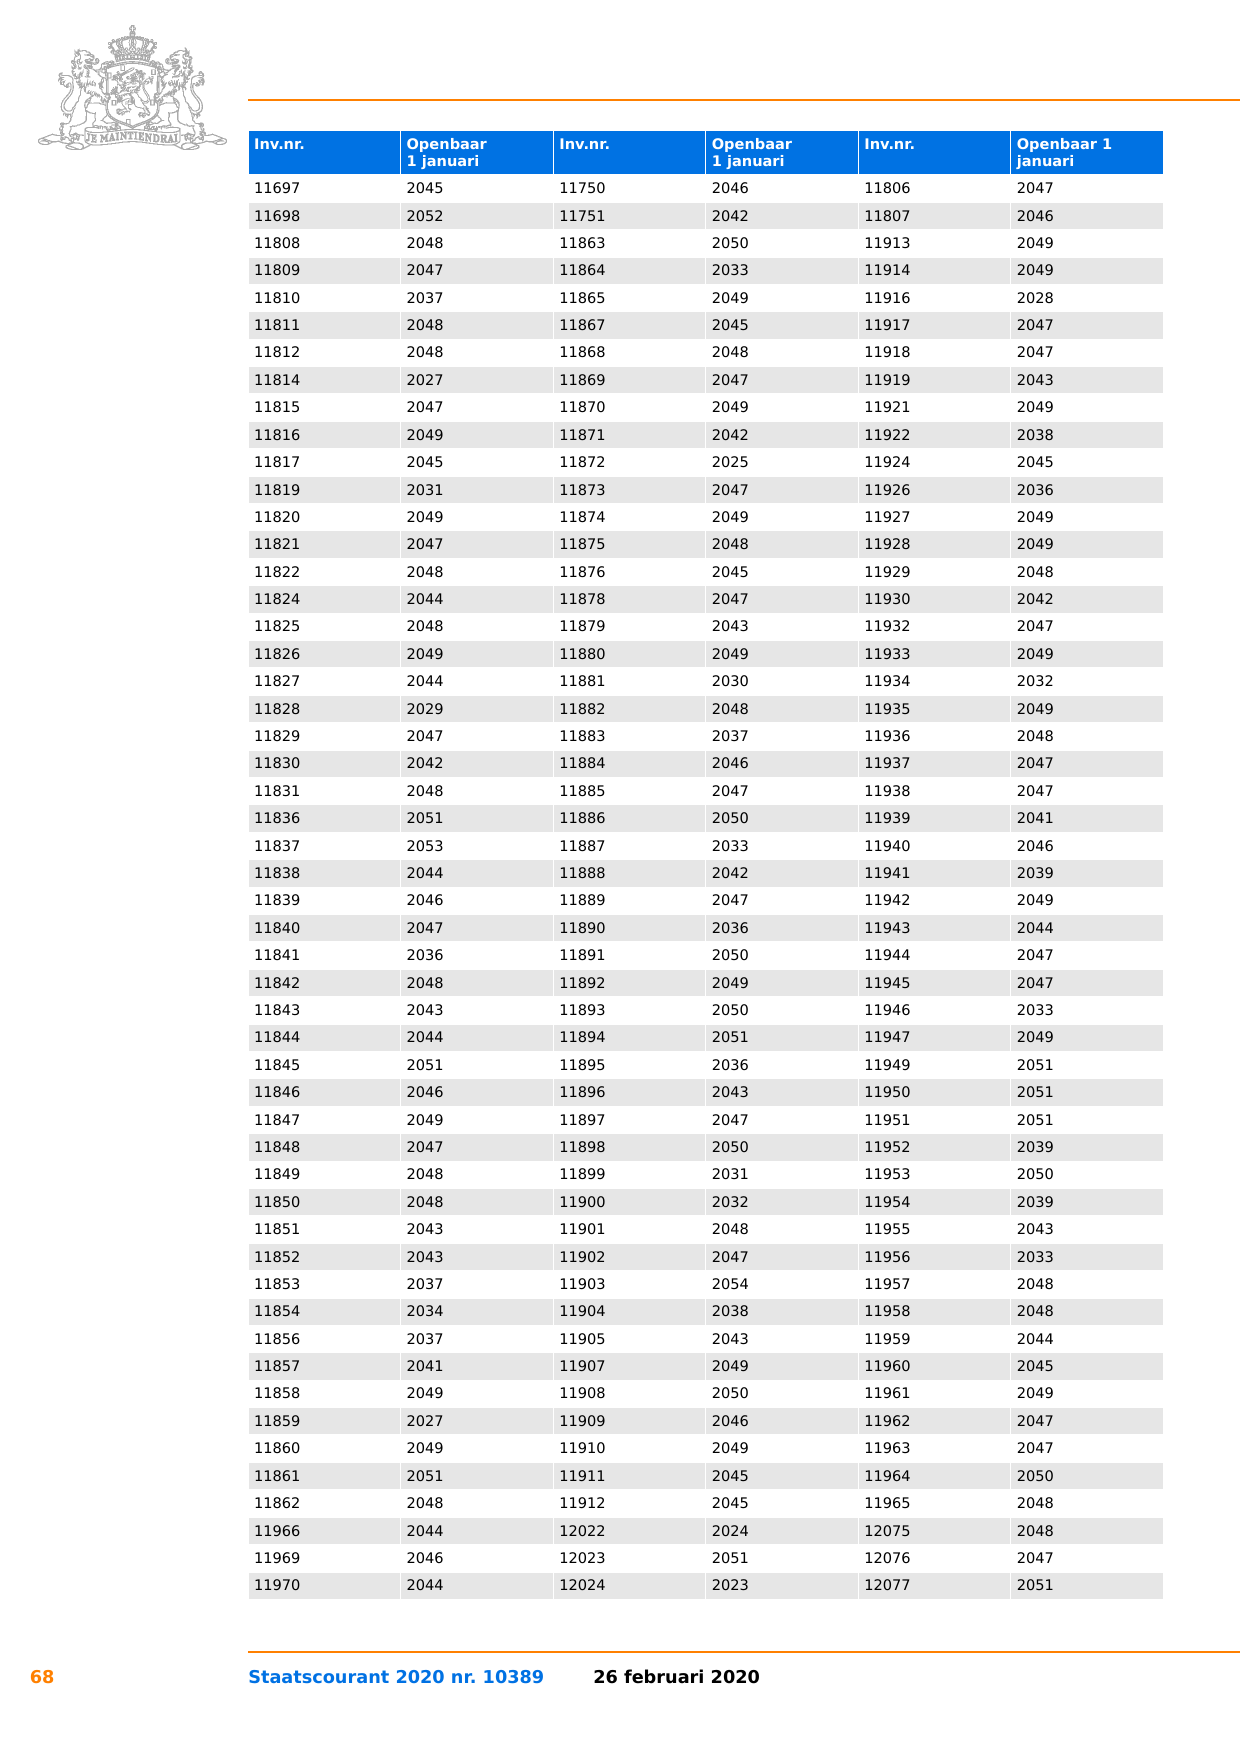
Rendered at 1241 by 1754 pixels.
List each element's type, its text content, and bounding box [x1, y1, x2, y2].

table_cell 11882 [554, 696, 705, 722]
table_cell 11960 [859, 1353, 1010, 1380]
table_cell 11927 [859, 504, 1010, 530]
table_cell 11905 [554, 1326, 705, 1352]
table_cell 2048 [1011, 1518, 1163, 1544]
table_cell 2047 [1011, 312, 1163, 339]
table_cell 2048 [401, 559, 553, 585]
table_cell 2025 [706, 449, 858, 476]
table_cell 11953 [859, 1162, 1010, 1188]
table_cell 11911 [554, 1463, 705, 1489]
table_cell 2039 [1011, 1134, 1163, 1161]
table_cell 11806 [859, 175, 1010, 202]
table_cell 11830 [249, 751, 400, 777]
table_cell 11853 [249, 1271, 400, 1297]
table_cell 11829 [249, 723, 400, 749]
table_cell 11850 [249, 1189, 400, 1215]
table_cell 2042 [706, 860, 858, 887]
table_cell 11937 [859, 751, 1010, 777]
table_cell 2043 [706, 1079, 858, 1106]
table_cell 11970 [249, 1573, 400, 1599]
table_cell 2037 [401, 285, 553, 311]
table_cell 11831 [249, 778, 400, 804]
table_cell 11921 [859, 395, 1010, 421]
table_cell 11856 [249, 1326, 400, 1352]
table_header Inv.nr. [249, 131, 400, 174]
table_cell 2047 [401, 395, 553, 421]
table_cell 2047 [401, 723, 553, 749]
table_cell 12023 [554, 1545, 705, 1571]
table_cell 11938 [859, 778, 1010, 804]
table_cell 11934 [859, 669, 1010, 695]
table_cell 2043 [401, 1216, 553, 1243]
table_cell 2048 [706, 696, 858, 722]
table_cell 11816 [249, 422, 400, 448]
table_cell 11945 [859, 970, 1010, 996]
table_cell 11824 [249, 586, 400, 613]
table_cell 2049 [1011, 641, 1163, 667]
table_cell 11899 [554, 1162, 705, 1188]
table_cell 11869 [554, 367, 705, 393]
table_cell 11863 [554, 230, 705, 256]
table_cell 2047 [1011, 778, 1163, 804]
table_cell 2046 [706, 1408, 858, 1434]
table_cell 2023 [706, 1573, 858, 1599]
table_cell 2043 [706, 614, 858, 640]
table_cell 11922 [859, 422, 1010, 448]
table_cell 2046 [401, 1079, 553, 1106]
table_cell 2048 [706, 531, 858, 558]
table_cell 2049 [706, 1436, 858, 1462]
table_header Inv.nr. [554, 131, 705, 174]
table_cell 11826 [249, 641, 400, 667]
table_cell 11857 [249, 1353, 400, 1380]
table_cell 11932 [859, 614, 1010, 640]
table_cell 2049 [706, 641, 858, 667]
table_cell 11926 [859, 477, 1010, 503]
table_cell 2046 [401, 1545, 553, 1571]
table_cell 11903 [554, 1271, 705, 1297]
table_cell 2024 [706, 1518, 858, 1544]
table_cell 2042 [401, 751, 553, 777]
table_cell 2049 [401, 1381, 553, 1407]
table_cell 11897 [554, 1107, 705, 1133]
table_cell 11871 [554, 422, 705, 448]
table_cell 11901 [554, 1216, 705, 1243]
table_cell 11820 [249, 504, 400, 530]
table_cell 11942 [859, 888, 1010, 914]
table_cell 2049 [1011, 888, 1163, 914]
table_cell 2047 [1011, 970, 1163, 996]
table_cell 11870 [554, 395, 705, 421]
table_cell 2049 [401, 641, 553, 667]
table_cell 11955 [859, 1216, 1010, 1243]
table_cell 2049 [401, 504, 553, 530]
table_cell 2049 [1011, 696, 1163, 722]
table_cell 11861 [249, 1463, 400, 1489]
table_cell 11889 [554, 888, 705, 914]
table_cell 11819 [249, 477, 400, 503]
table_cell 2036 [706, 915, 858, 941]
table_cell 2039 [1011, 1189, 1163, 1215]
table_cell 11895 [554, 1052, 705, 1078]
table_cell 2047 [706, 367, 858, 393]
table_cell 2050 [1011, 1463, 1163, 1489]
table_cell 11851 [249, 1216, 400, 1243]
table_cell 11808 [249, 230, 400, 256]
table_cell 2039 [1011, 860, 1163, 887]
table_cell 2027 [401, 367, 553, 393]
table_cell 2047 [1011, 1436, 1163, 1462]
table_cell 12024 [554, 1573, 705, 1599]
table_cell 11875 [554, 531, 705, 558]
table_cell 11873 [554, 477, 705, 503]
table_cell 2033 [1011, 1244, 1163, 1270]
table_cell 2046 [1011, 833, 1163, 859]
table_cell 2042 [1011, 586, 1163, 613]
table_cell 2048 [1011, 1299, 1163, 1325]
table_cell 11887 [554, 833, 705, 859]
table_cell 11825 [249, 614, 400, 640]
table_header Openbaar 1 januari [1011, 131, 1163, 174]
table_cell 2051 [401, 1463, 553, 1489]
table_cell 11815 [249, 395, 400, 421]
table_cell 11860 [249, 1436, 400, 1462]
table_cell 2049 [706, 395, 858, 421]
table_cell 11872 [554, 449, 705, 476]
table_cell 12022 [554, 1518, 705, 1544]
table_cell 2046 [401, 888, 553, 914]
table_cell 2050 [706, 1134, 858, 1161]
table_header Openbaar 1 januari [401, 131, 553, 174]
table_cell 11958 [859, 1299, 1010, 1325]
table_cell 2044 [401, 669, 553, 695]
table_cell 11807 [859, 203, 1010, 229]
table_cell 2048 [401, 778, 553, 804]
table_cell 2053 [401, 833, 553, 859]
table_cell 11881 [554, 669, 705, 695]
table_cell 2048 [401, 1490, 553, 1517]
table_cell 2050 [706, 943, 858, 969]
table_cell 11810 [249, 285, 400, 311]
table_cell 11943 [859, 915, 1010, 941]
table_cell 11886 [554, 805, 705, 832]
table_cell 11956 [859, 1244, 1010, 1270]
table_cell 2049 [1011, 1025, 1163, 1051]
table_cell 2033 [706, 833, 858, 859]
table_cell 2043 [706, 1326, 858, 1352]
table_cell 11964 [859, 1463, 1010, 1489]
table_cell 2047 [401, 531, 553, 558]
table_cell 11963 [859, 1436, 1010, 1462]
table_cell 11842 [249, 970, 400, 996]
table_cell 2047 [401, 258, 553, 284]
table_cell 2037 [401, 1271, 553, 1297]
table_cell 2031 [401, 477, 553, 503]
table_cell 11959 [859, 1326, 1010, 1352]
table_cell 11876 [554, 559, 705, 585]
table_cell 11698 [249, 203, 400, 229]
table_cell 2051 [706, 1025, 858, 1051]
table_cell 2048 [706, 340, 858, 366]
table_cell 11954 [859, 1189, 1010, 1215]
table_cell 2049 [1011, 230, 1163, 256]
table_cell 11862 [249, 1490, 400, 1517]
table_cell 2048 [401, 614, 553, 640]
table_cell 2043 [401, 1244, 553, 1270]
table_cell 11846 [249, 1079, 400, 1106]
table_cell 2049 [706, 970, 858, 996]
table_cell 11845 [249, 1052, 400, 1078]
table_cell 2047 [1011, 1545, 1163, 1571]
table_cell 2033 [706, 258, 858, 284]
table_cell 11814 [249, 367, 400, 393]
table_cell 2049 [401, 1436, 553, 1462]
table_cell 2046 [706, 751, 858, 777]
table_cell 2038 [1011, 422, 1163, 448]
table_cell 11750 [554, 175, 705, 202]
table_header Inv.nr. [859, 131, 1010, 174]
table_cell 11697 [249, 175, 400, 202]
table_cell 11933 [859, 641, 1010, 667]
table_cell 11894 [554, 1025, 705, 1051]
table_cell 2047 [706, 888, 858, 914]
table_cell 11909 [554, 1408, 705, 1434]
table_cell 11843 [249, 997, 400, 1023]
table_cell 11898 [554, 1134, 705, 1161]
table_cell 11827 [249, 669, 400, 695]
table_cell 11868 [554, 340, 705, 366]
table_cell 2049 [1011, 1381, 1163, 1407]
table_cell 2049 [706, 285, 858, 311]
table_cell 11893 [554, 997, 705, 1023]
table_cell 2043 [1011, 367, 1163, 393]
table_cell 2042 [706, 203, 858, 229]
table_cell 11888 [554, 860, 705, 887]
table_cell 11924 [859, 449, 1010, 476]
table_cell 2047 [1011, 943, 1163, 969]
table_cell 11864 [554, 258, 705, 284]
table_cell 2048 [706, 1216, 858, 1243]
table_cell 11962 [859, 1408, 1010, 1434]
table_cell 11908 [554, 1381, 705, 1407]
table_cell 11952 [859, 1134, 1010, 1161]
table_cell 11950 [859, 1079, 1010, 1106]
table_header Openbaar 1 januari [706, 131, 858, 174]
table_cell 11939 [859, 805, 1010, 832]
table_cell 11840 [249, 915, 400, 941]
table_cell 11951 [859, 1107, 1010, 1133]
table_cell 2036 [401, 943, 553, 969]
table_cell 11867 [554, 312, 705, 339]
table_cell 11865 [554, 285, 705, 311]
table_cell 2049 [706, 1353, 858, 1380]
table_cell 2038 [706, 1299, 858, 1325]
table_cell 2037 [706, 723, 858, 749]
table_cell 2045 [1011, 449, 1163, 476]
table_cell 11838 [249, 860, 400, 887]
table_cell 11900 [554, 1189, 705, 1215]
table_cell 2050 [706, 997, 858, 1023]
table_cell 2036 [1011, 477, 1163, 503]
table_cell 11913 [859, 230, 1010, 256]
table_cell 2030 [706, 669, 858, 695]
table_cell 11891 [554, 943, 705, 969]
table_cell 2048 [1011, 1271, 1163, 1297]
table_cell 2051 [401, 1052, 553, 1078]
table_cell 2051 [1011, 1052, 1163, 1078]
table_cell 2048 [1011, 1490, 1163, 1517]
table_cell 11847 [249, 1107, 400, 1133]
table_cell 2028 [1011, 285, 1163, 311]
table_cell 11892 [554, 970, 705, 996]
table_cell 2036 [706, 1052, 858, 1078]
table_cell 11854 [249, 1299, 400, 1325]
table_cell 11848 [249, 1134, 400, 1161]
table_cell 2045 [706, 559, 858, 585]
table_cell 2047 [706, 586, 858, 613]
table_cell 2046 [1011, 203, 1163, 229]
table_cell 12076 [859, 1545, 1010, 1571]
table_cell 2049 [1011, 395, 1163, 421]
table_cell 11935 [859, 696, 1010, 722]
table_cell 11944 [859, 943, 1010, 969]
table_cell 11878 [554, 586, 705, 613]
table_cell 11844 [249, 1025, 400, 1051]
table_cell 2044 [401, 1025, 553, 1051]
table_cell 11929 [859, 559, 1010, 585]
table_cell 11957 [859, 1271, 1010, 1297]
table_cell 11822 [249, 559, 400, 585]
table_cell 2045 [401, 175, 553, 202]
table_cell 11828 [249, 696, 400, 722]
table_cell 2047 [401, 1134, 553, 1161]
table_cell 2048 [401, 340, 553, 366]
table_cell 11919 [859, 367, 1010, 393]
table_cell 11885 [554, 778, 705, 804]
table_cell 2051 [706, 1545, 858, 1571]
table_cell 2047 [706, 1107, 858, 1133]
table_cell 2049 [401, 422, 553, 448]
table_cell 12075 [859, 1518, 1010, 1544]
table_cell 2034 [401, 1299, 553, 1325]
table_cell 2032 [1011, 669, 1163, 695]
table_cell 2044 [401, 586, 553, 613]
table_cell 11918 [859, 340, 1010, 366]
table_cell 2045 [401, 449, 553, 476]
table_cell 2050 [706, 805, 858, 832]
table_cell 2047 [706, 477, 858, 503]
table_cell 11949 [859, 1052, 1010, 1078]
table_cell 11836 [249, 805, 400, 832]
table_cell 2027 [401, 1408, 553, 1434]
table_cell 11841 [249, 943, 400, 969]
table_cell 11859 [249, 1408, 400, 1434]
table_cell 11916 [859, 285, 1010, 311]
table_cell 11852 [249, 1244, 400, 1270]
table_cell 11930 [859, 586, 1010, 613]
table_cell 2041 [1011, 805, 1163, 832]
table_cell 2029 [401, 696, 553, 722]
table_cell 11821 [249, 531, 400, 558]
table_cell 2042 [706, 422, 858, 448]
table_cell 2050 [706, 1381, 858, 1407]
table_cell 11940 [859, 833, 1010, 859]
table_cell 2050 [1011, 1162, 1163, 1188]
table_cell 11902 [554, 1244, 705, 1270]
table_cell 2051 [401, 805, 553, 832]
table_cell 2044 [401, 1573, 553, 1599]
table_cell 2047 [401, 915, 553, 941]
table_cell 2044 [1011, 1326, 1163, 1352]
table_cell 2047 [706, 1244, 858, 1270]
table_cell 2048 [401, 230, 553, 256]
table_cell 11910 [554, 1436, 705, 1462]
table_cell 2047 [1011, 175, 1163, 202]
table_cell 11936 [859, 723, 1010, 749]
table_cell 2041 [401, 1353, 553, 1380]
table_cell 11809 [249, 258, 400, 284]
table_cell 11817 [249, 449, 400, 476]
table_cell 11879 [554, 614, 705, 640]
table_cell 2051 [1011, 1107, 1163, 1133]
table_cell 2031 [706, 1162, 858, 1188]
table_cell 2054 [706, 1271, 858, 1297]
table_cell 11946 [859, 997, 1010, 1023]
table_cell 2049 [1011, 258, 1163, 284]
table_cell 11883 [554, 723, 705, 749]
table_cell 2033 [1011, 997, 1163, 1023]
table_cell 11849 [249, 1162, 400, 1188]
table_cell 11858 [249, 1381, 400, 1407]
table_cell 11874 [554, 504, 705, 530]
table_cell 11912 [554, 1490, 705, 1517]
table_cell 2045 [706, 1463, 858, 1489]
table_cell 2048 [401, 312, 553, 339]
table_cell 11914 [859, 258, 1010, 284]
table_cell 11884 [554, 751, 705, 777]
table_cell 2049 [1011, 504, 1163, 530]
table_cell 2048 [401, 970, 553, 996]
table_cell 2052 [401, 203, 553, 229]
table_cell 11904 [554, 1299, 705, 1325]
table_cell 2045 [1011, 1353, 1163, 1380]
picture [38, 25, 227, 150]
table_cell 11812 [249, 340, 400, 366]
table_cell 2047 [1011, 751, 1163, 777]
table_cell 2032 [706, 1189, 858, 1215]
table_cell 11947 [859, 1025, 1010, 1051]
table_cell 2043 [1011, 1216, 1163, 1243]
table_cell 2048 [401, 1189, 553, 1215]
table_cell 11896 [554, 1079, 705, 1106]
table_cell 2037 [401, 1326, 553, 1352]
table_cell 2049 [401, 1107, 553, 1133]
table_cell 11839 [249, 888, 400, 914]
table_cell 2048 [1011, 559, 1163, 585]
table_cell 11907 [554, 1353, 705, 1380]
table_cell 11837 [249, 833, 400, 859]
table_cell 2048 [401, 1162, 553, 1188]
table_cell 2047 [1011, 614, 1163, 640]
table_cell 2047 [1011, 340, 1163, 366]
table_cell 2050 [706, 230, 858, 256]
table_cell 2047 [1011, 1408, 1163, 1434]
table_cell 11917 [859, 312, 1010, 339]
table_cell 2047 [706, 778, 858, 804]
table_cell 2049 [1011, 531, 1163, 558]
table_cell 2044 [401, 1518, 553, 1544]
table_cell 2045 [706, 312, 858, 339]
table_cell 11928 [859, 531, 1010, 558]
table_cell 12077 [859, 1573, 1010, 1599]
table_cell 2046 [706, 175, 858, 202]
table_cell 11966 [249, 1518, 400, 1544]
table_cell 11965 [859, 1490, 1010, 1517]
table_cell 11941 [859, 860, 1010, 887]
table_cell 11890 [554, 915, 705, 941]
table_cell 2049 [706, 504, 858, 530]
table_cell 2044 [401, 860, 553, 887]
table_cell 2051 [1011, 1079, 1163, 1106]
table_cell 11751 [554, 203, 705, 229]
table_cell 2043 [401, 997, 553, 1023]
table_cell 11969 [249, 1545, 400, 1571]
table_cell 2045 [706, 1490, 858, 1517]
table_cell 2051 [1011, 1573, 1163, 1599]
table_cell 11880 [554, 641, 705, 667]
table_cell 11811 [249, 312, 400, 339]
table_cell 2044 [1011, 915, 1163, 941]
table_cell 2048 [1011, 723, 1163, 749]
table_cell 11961 [859, 1381, 1010, 1407]
